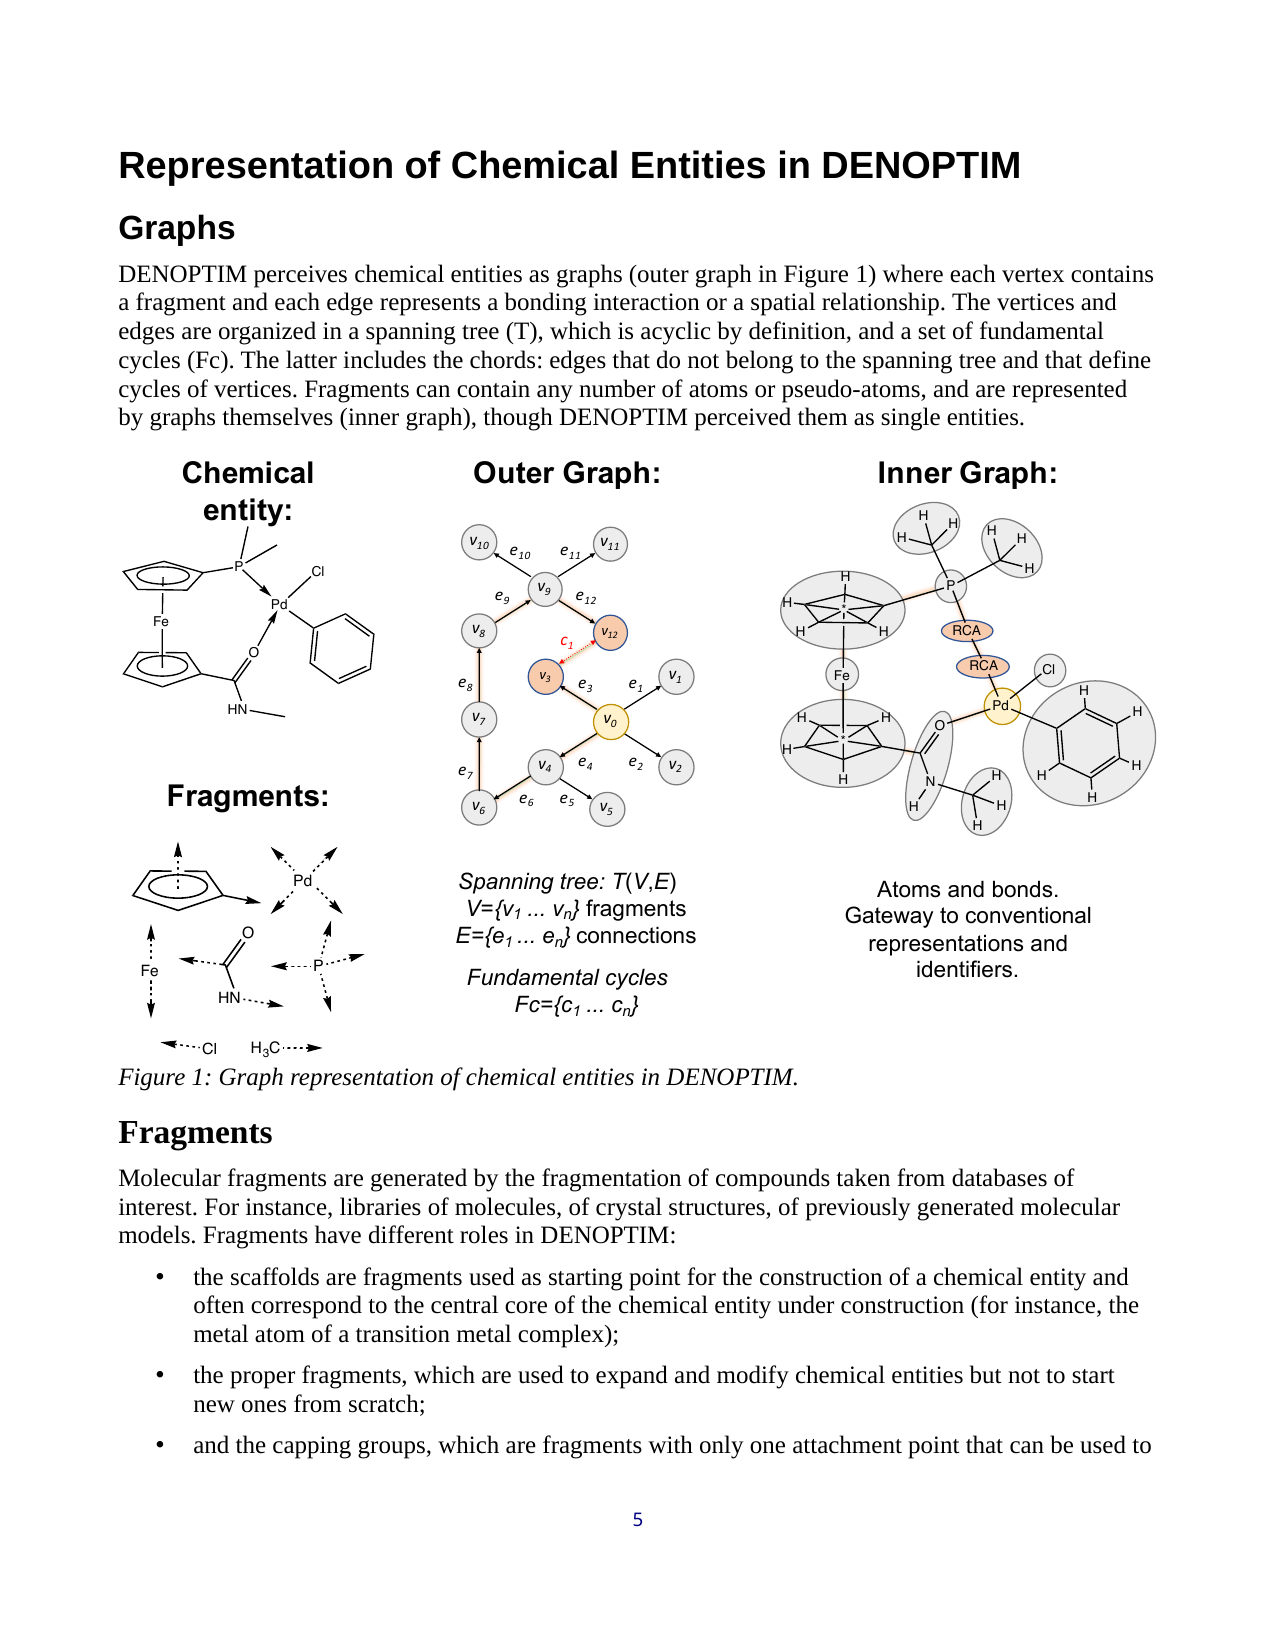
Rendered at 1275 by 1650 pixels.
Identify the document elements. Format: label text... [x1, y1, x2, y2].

text Molecular fragments are generated by the fragmentation of compounds taken from databases of interest. For instance, libraries of molecules, of crystal structures, of previously generated molecular models. Fragments have different roles in DENOPTIM: [118, 1163, 1157, 1249]
subtitle Fragments [118, 1112, 1157, 1150]
text Figure 1: Graph representation of chemical entities in DENOPTIM. [118, 1062, 1157, 1091]
subtitle Graphs [118, 208, 1157, 246]
list and the capping groups, which are fragments with only one attachment point that can be used to [156, 1430, 1157, 1459]
list the scaffolds are fragments used as starting point for the construction of a chemical entity and often correspond to the central core of the chemical entity under construction (for instance, the metal atom of a transition metal complex); [156, 1262, 1157, 1348]
text DENOPTIM perceives chemical entities as graphs (outer graph in Figure 1) where each vertex contains a fragment and each edge represents a bonding interaction or a spatial relationship. The vertices and edges are organized in a spanning tree (T), which is acyclic by definition, and a set of fundamental cycles (Fc). The latter includes the chords: edges that do not belong to the spanning tree and that define cycles of vertices. Fragments can contain any number of atoms or pseudo-atoms, and are represented by graphs themselves (inner graph), though DENOPTIM perceived them as single entities. [118, 259, 1157, 431]
subtitle Representation of Chemical Entities in DENOPTIM [118, 143, 1157, 187]
list the proper fragments, which are used to expand and modify chemical entities but not to start new ones from scratch; [156, 1360, 1157, 1418]
